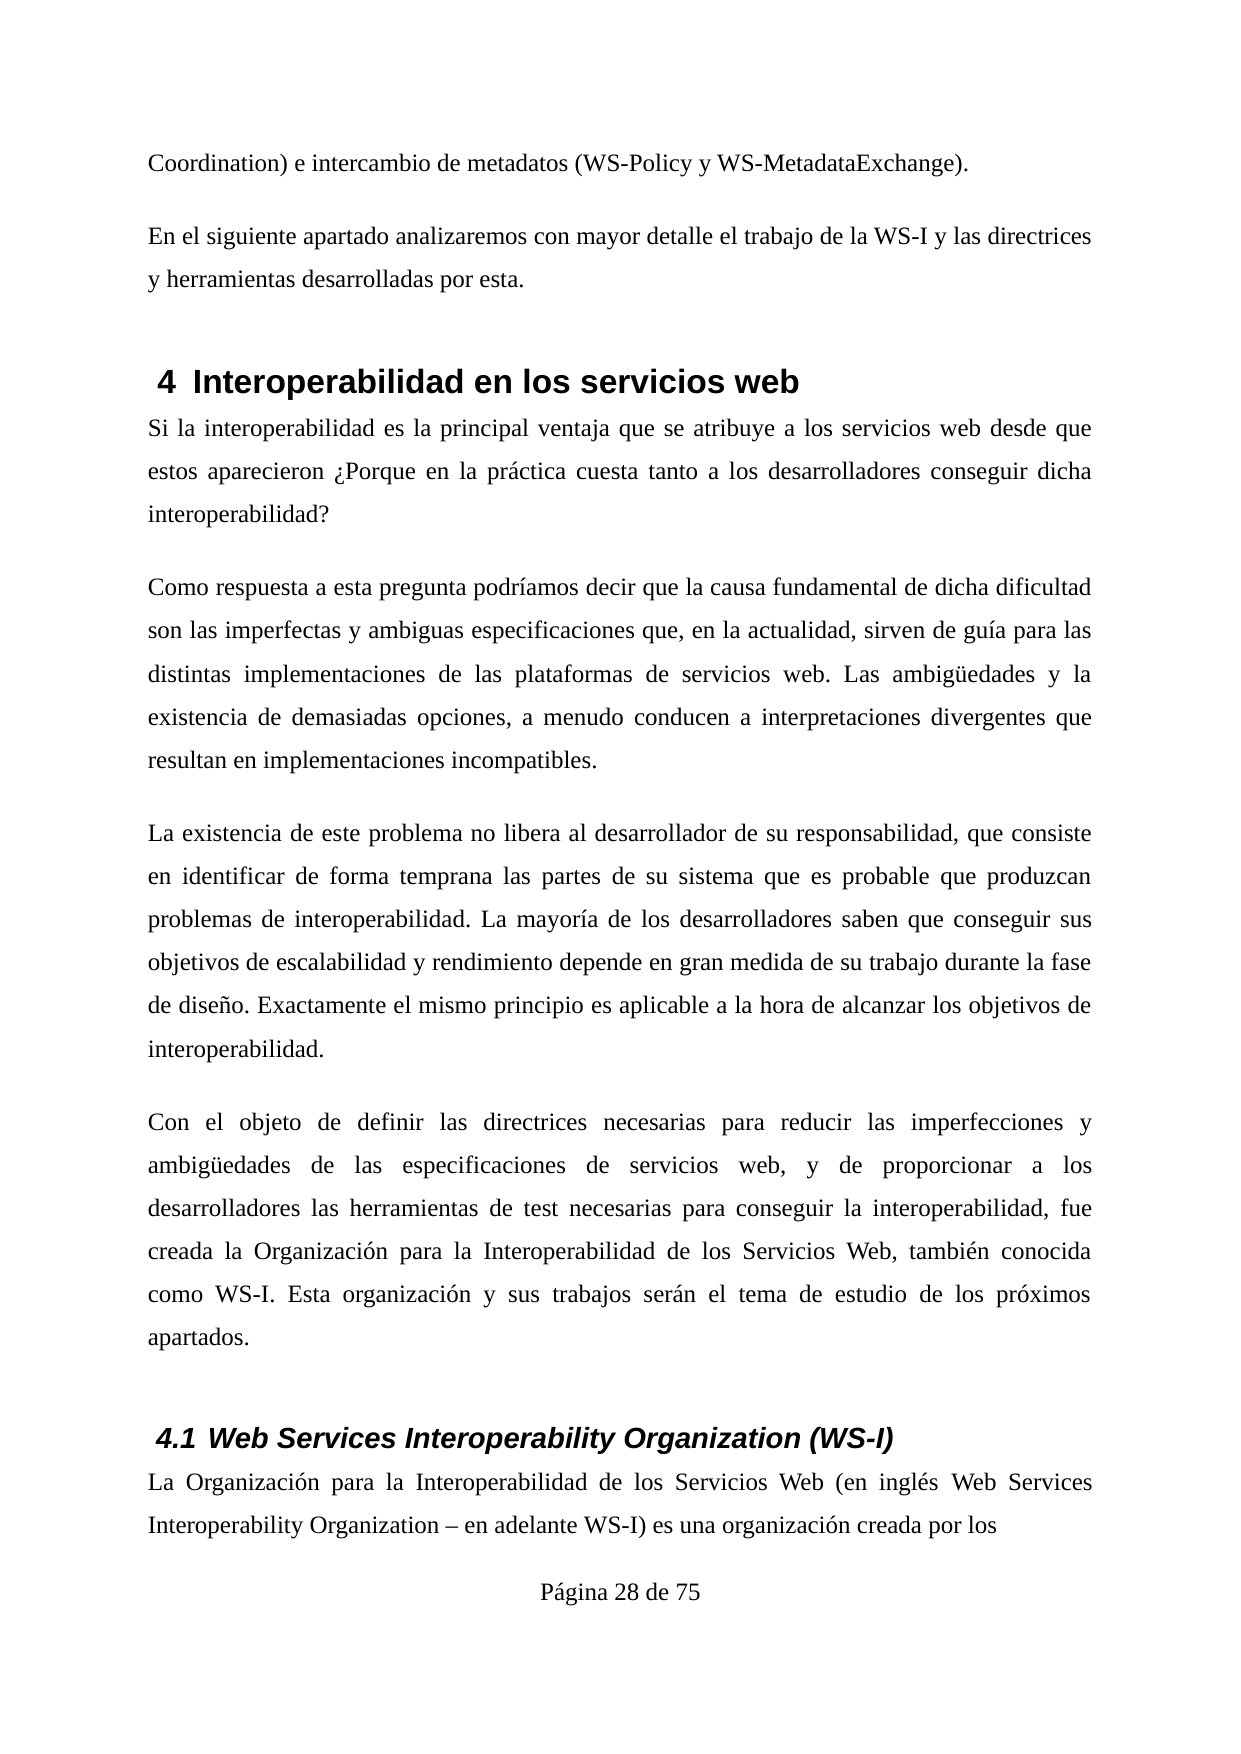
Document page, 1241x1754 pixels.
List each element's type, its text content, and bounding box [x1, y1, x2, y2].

text Coordination) e intercambio de metadatos (WS-Policy y WS-MetadataExchange). [148, 148, 1093, 176]
text Si la interoperabilidad es la principal ventaja que se atribuye a los servicios web desde que estos aparecieron ¿Porque en la práctica cuesta tanto a los desarrolladores conseguir dicha interoperabilidad? [148, 413, 1093, 528]
text La existencia de este problema no libera al desarrollador de su responsabilidad, que consiste en identificar de forma temprana las partes de su sistema que es probable que produzcan problemas de interoperabilidad. La mayoría de los desarrolladores saben que conseguir sus objetivos de escalabilidad y rendimiento depende en gran medida de su trabajo durante la fase de diseño. Exactamente el mismo principio es aplicable a la hora de alcanzar los objetivos de interoperabilidad. [148, 818, 1093, 1062]
text Como respuesta a esta pregunta podríamos decir que la causa fundamental de dicha dificultad son las imperfectas y ambiguas especificaciones que, en la actualidad, sirven de guía para las distintas implementaciones de las plataformas de servicios web. Las ambigüedades y la existencia de demasiadas opciones, a menudo conducen a interpretaciones divergentes que resultan en implementaciones incompatibles. [148, 572, 1093, 774]
text En el siguiente apartado analizaremos con mayor detalle el trabajo de la WS-I y las directrices y herramientas desarrolladas por esta. [148, 221, 1093, 293]
subtitle Web Services Interoperability Organization (WS-I) [148, 1421, 1093, 1454]
subtitle Interoperabilidad en los servicios web [148, 362, 1093, 401]
text Con el objeto de definir las directrices necesarias para reducir las imperfecciones y ambigüedades de las especificaciones de servicios web, y de proporcionar a los desarrolladores las herramientas de test necesarias para conseguir la interoperabilidad, fue creada la Organización para la Interoperabilidad de los Servicios Web, también conocida como WS-I. Esta organización y sus trabajos serán el tema de estudio de los próximos apartados. [148, 1107, 1093, 1351]
text La Organización para la Interoperabilidad de los Servicios Web (en inglés Web Services Interoperability Organization – en adelante WS-I) es una organización creada por los [148, 1467, 1093, 1538]
